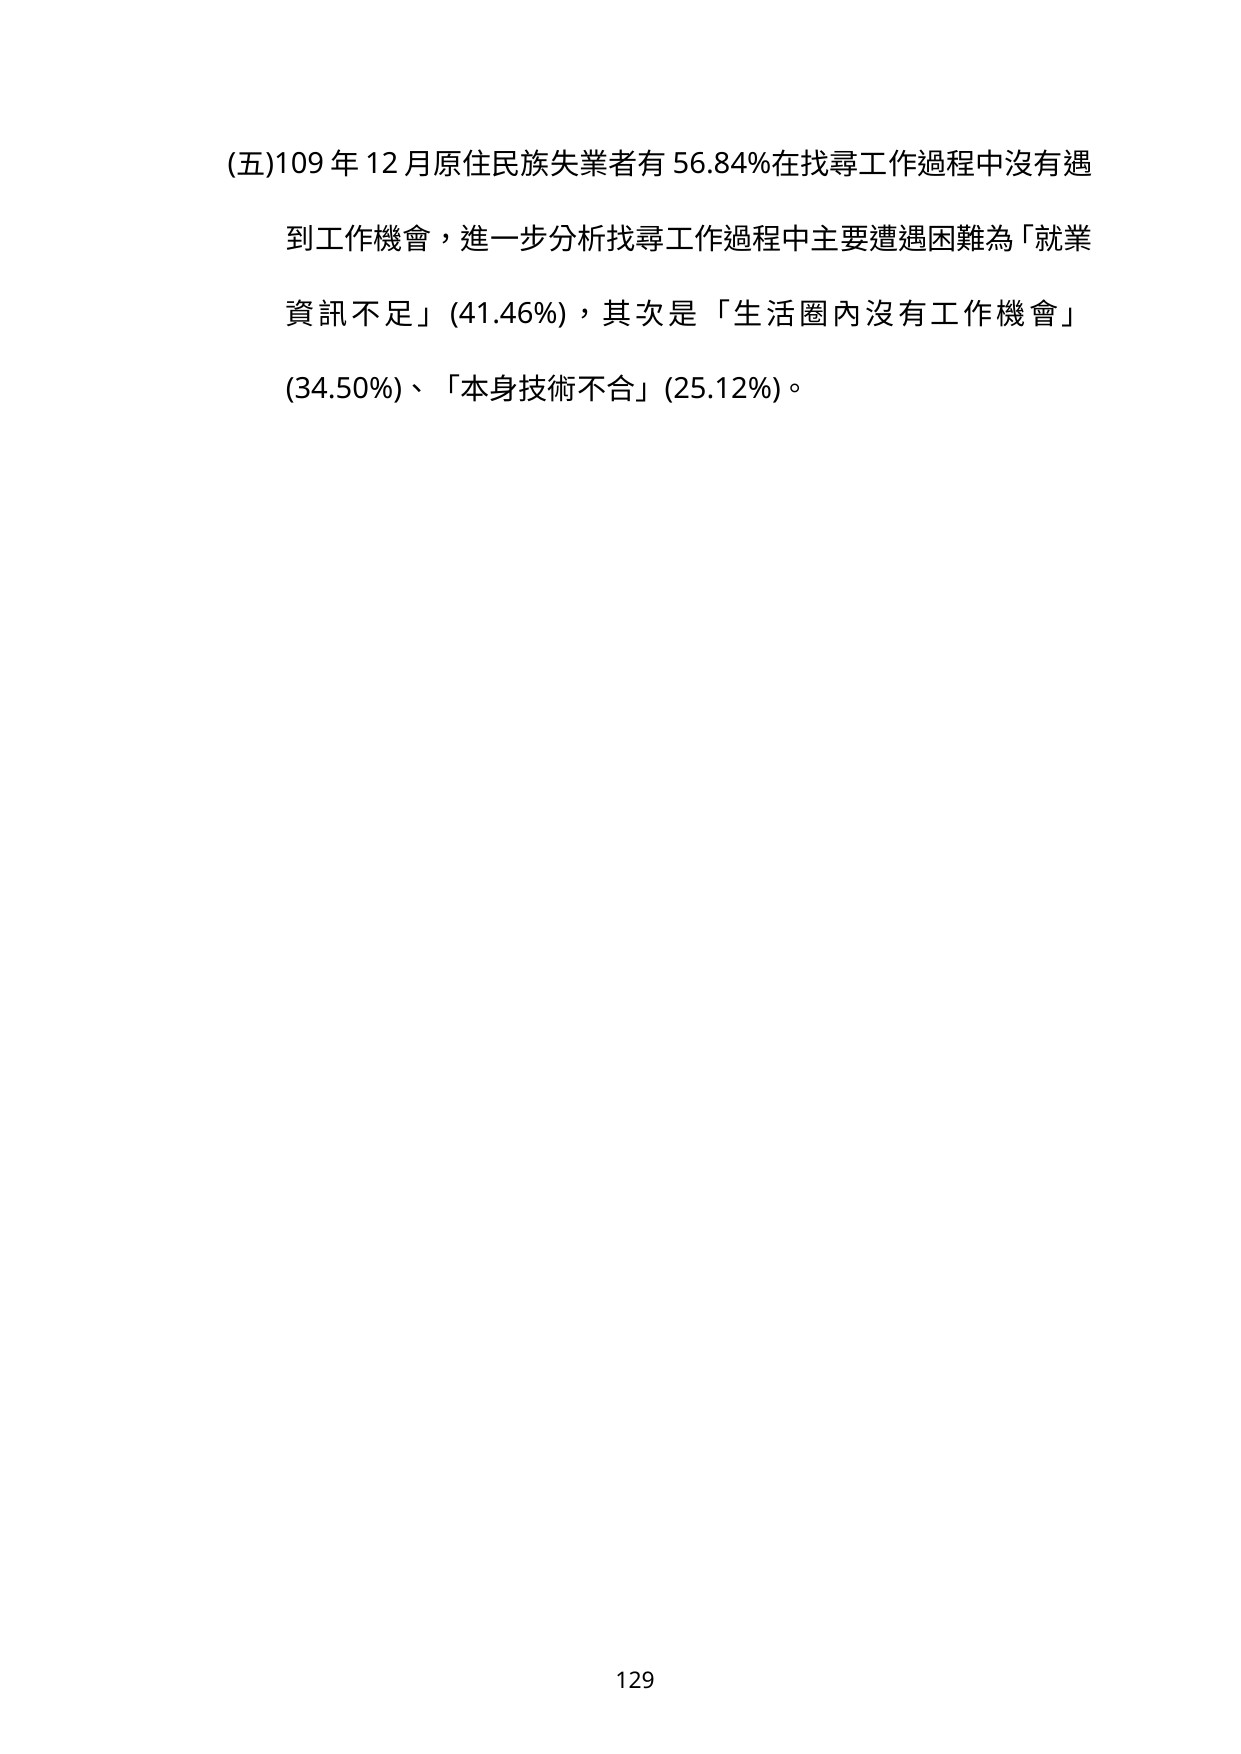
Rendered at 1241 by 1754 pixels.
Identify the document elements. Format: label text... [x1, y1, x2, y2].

text (五)109年12月原住民族失業者有56.84%在找尋工作過程中沒有遇到工作機會，進一步分析找尋工作過程中主要遭遇困難為「就業資訊不足」(41.46%)，其次是「生活圈內沒有工作機會」(34.50%)、「本身技術不合」(25.12%)。 [227, 118, 1092, 418]
